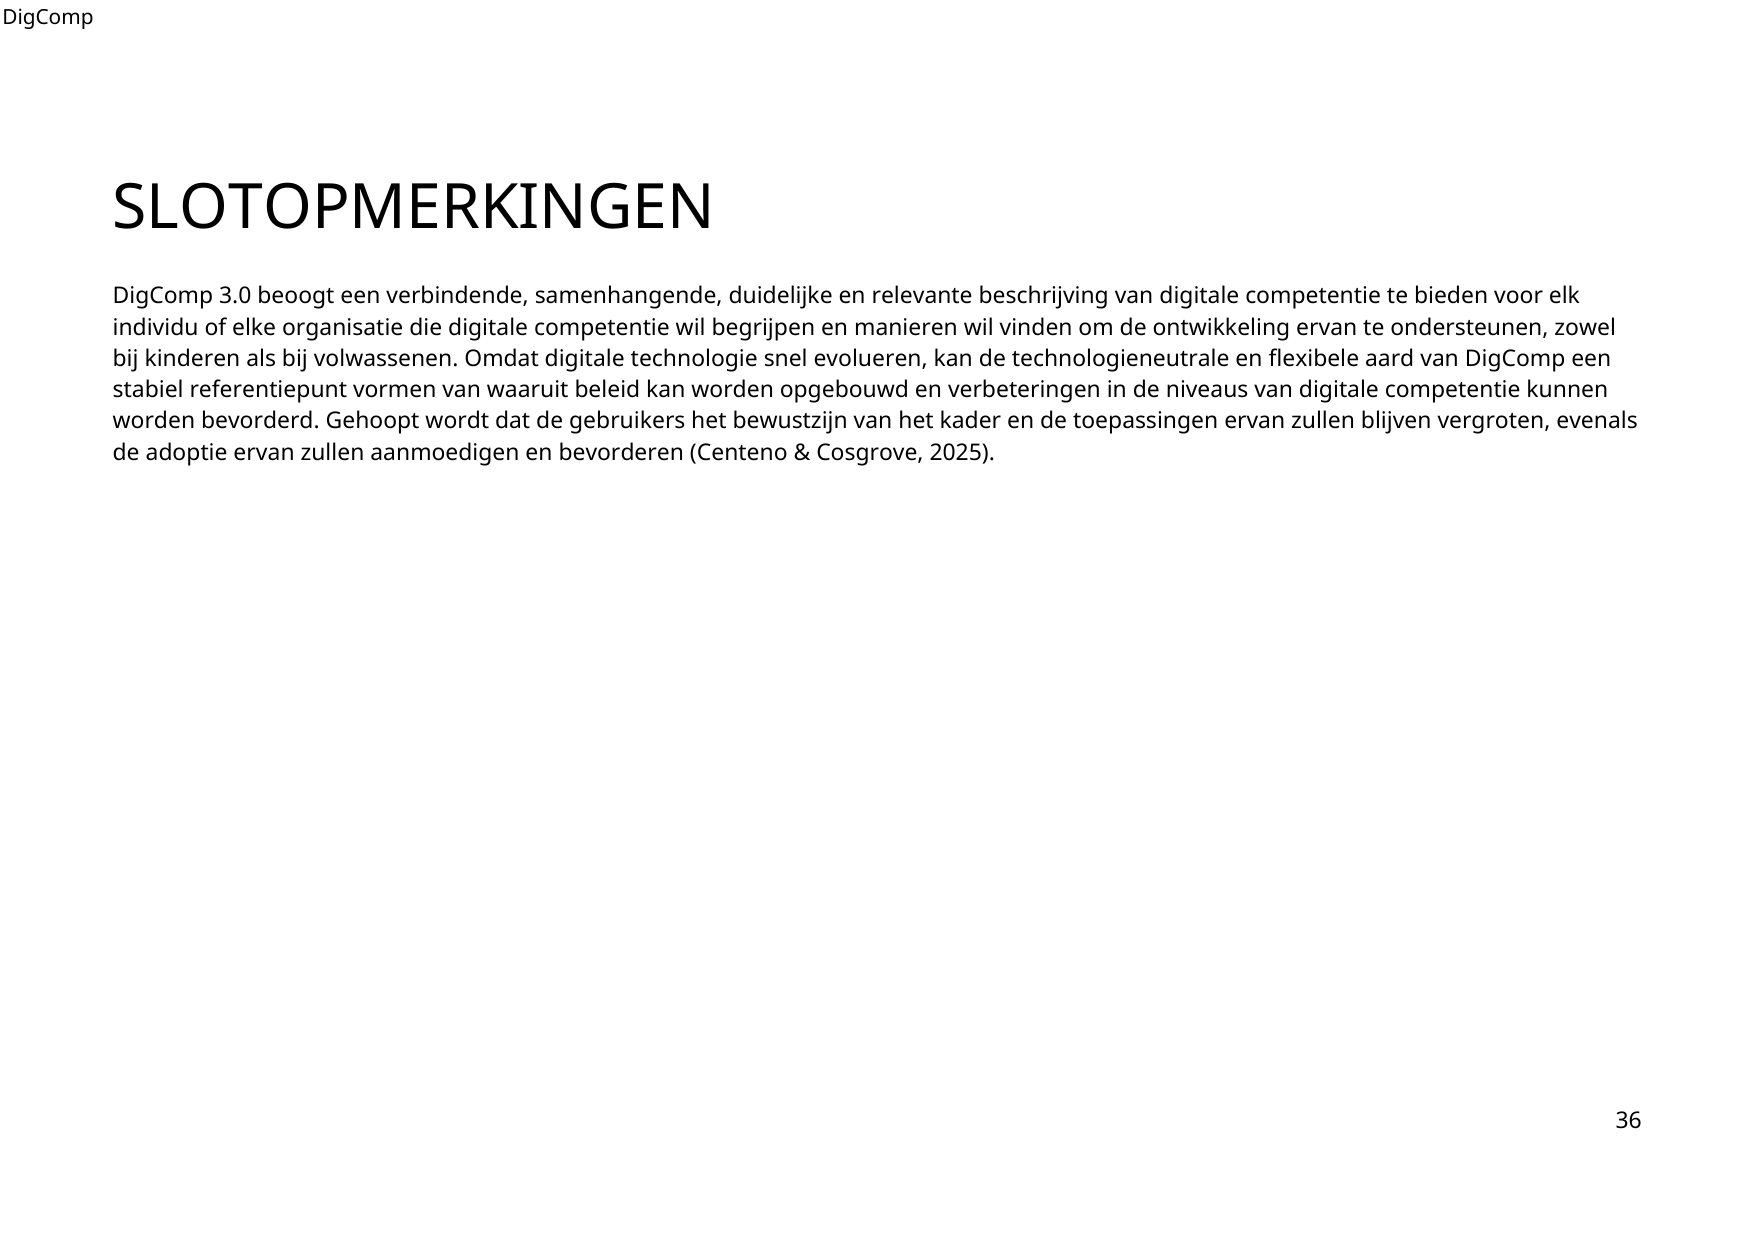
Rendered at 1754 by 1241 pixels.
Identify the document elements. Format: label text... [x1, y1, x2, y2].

subtitle SLOTOPMERKINGEN [112, 162, 1641, 247]
text DigComp 3.0 beoogt een verbindende, samenhangende, duidelijke en relevante beschrijving van digitale competentie te bieden voor elk individu of elke organisatie die digitale competentie wil begrijpen en manieren wil vinden om de ontwikkeling ervan te ondersteunen, zowel bij kinderen als bij volwassenen. Omdat digitale technologie snel evolueren, kan de technologieneutrale en flexibele aard van DigComp een stabiel referentiepunt vormen van waaruit beleid kan worden opgebouwd en verbeteringen in de niveaus van digitale competentie kunnen worden bevorderd. Gehoopt wordt dat de gebruikers het bewustzijn van het kader en de toepassingen ervan zullen blijven vergroten, evenals de adoptie ervan zullen aanmoedigen en bevorderen (Centeno & Cosgrove, 2025). [112, 279, 1641, 467]
